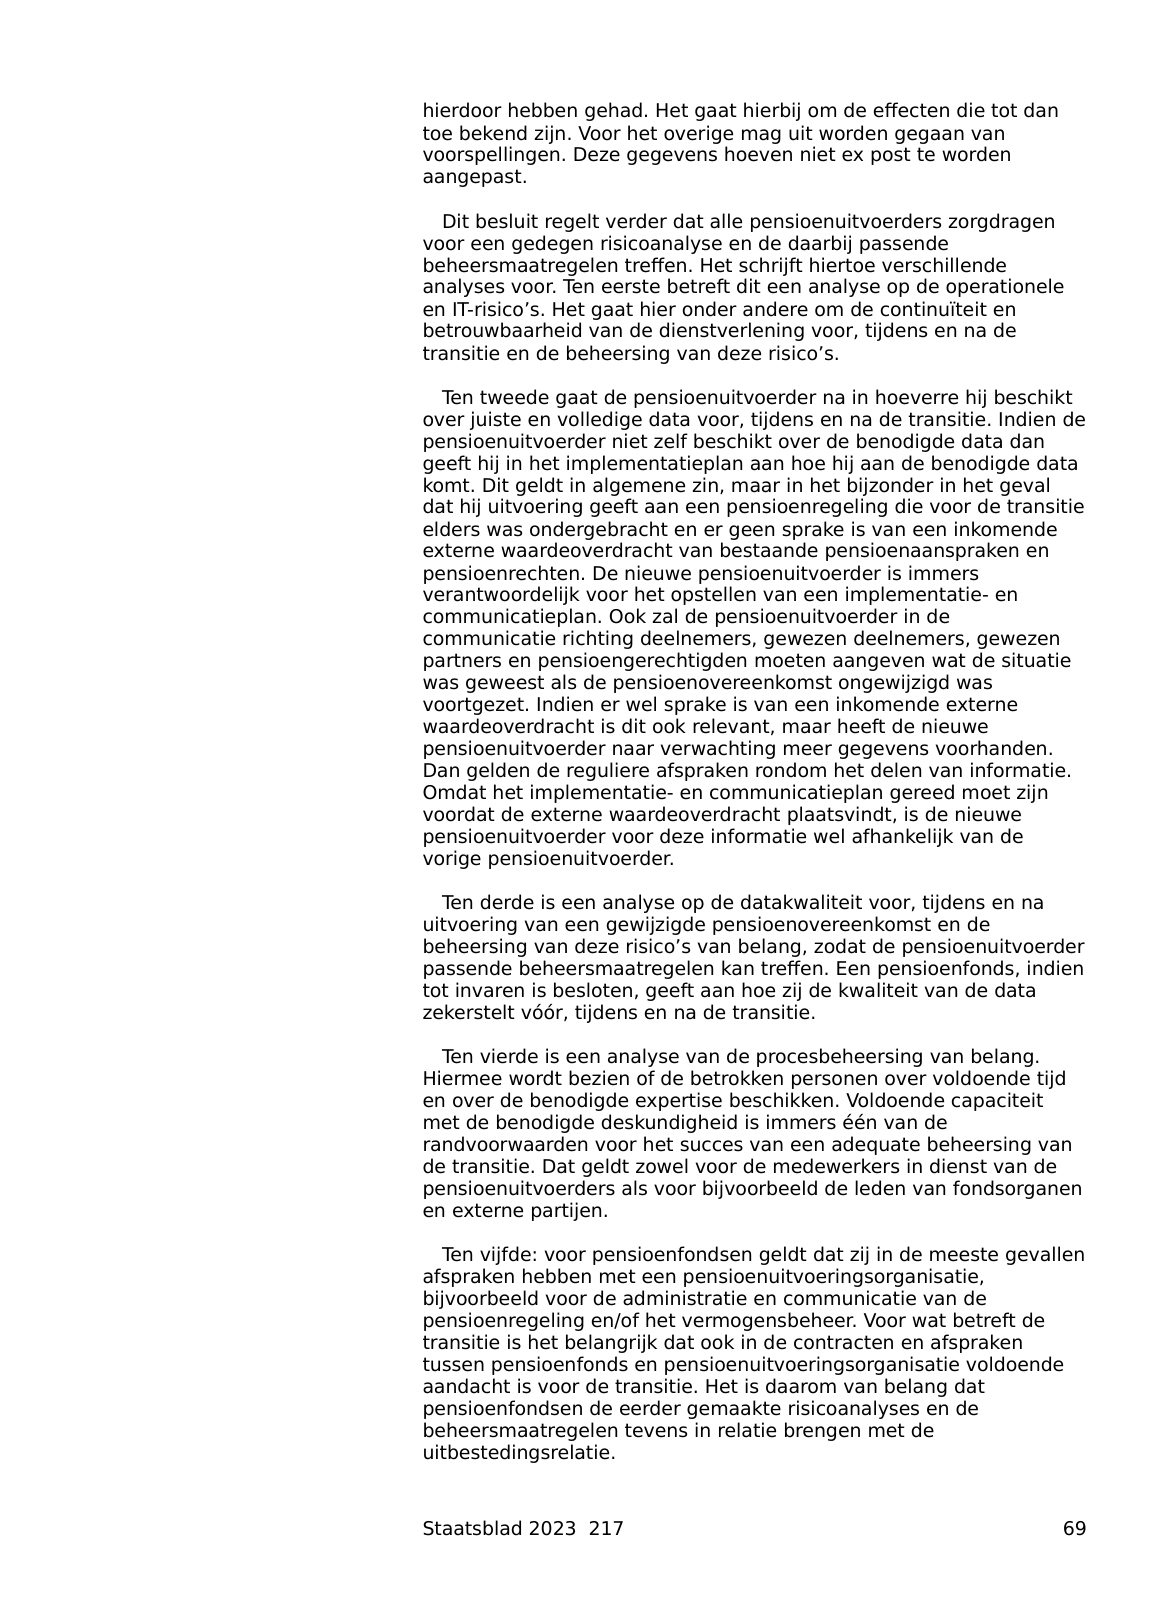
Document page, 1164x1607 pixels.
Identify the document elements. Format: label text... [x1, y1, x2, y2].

text Ten vijfde: voor pensioenfondsen geldt dat zij in de meeste gevallen afspraken hebben met een pensioenuitvoeringsorganisatie, bijvoorbeeld voor de administratie en communicatie van de pensioenregeling en/of het vermogensbeheer. Voor wat betreft de transitie is het belangrijk dat ook in de contracten en afspraken tussen pensioenfonds en pensioenuitvoeringsorganisatie voldoende aandacht is voor de transitie. Het is daarom van belang dat pensioenfondsen de eerder gemaakte risicoanalyses en de beheersmaatregelen tevens in relatie brengen met de uitbestedingsrelatie. [422, 1244, 1087, 1464]
text Ten derde is een analyse op de datakwaliteit voor, tijdens en na uitvoering van een gewijzigde pensioenovereenkomst en de beheersing van deze risico’s van belang, zodat de pensioenuitvoerder passende beheersmaatregelen kan treffen. Een pensioenfonds, indien tot invaren is besloten, geeft aan hoe zij de kwaliteit van de data zekerstelt vóór, tijdens en na de transitie. [422, 892, 1087, 1024]
text Dit besluit regelt verder dat alle pensioenuitvoerders zorgdragen voor een gedegen risicoanalyse en de daarbij passende beheersmaatregelen treffen. Het schrijft hiertoe verschillende analyses voor. Ten eerste betreft dit een analyse op de operationele en IT-risico’s. Het gaat hier onder andere om de continuïteit en betrouwbaarheid van de dienstverlening voor, tijdens en na de transitie en de beheersing van deze risico’s. [422, 211, 1087, 364]
text Ten tweede gaat de pensioenuitvoerder na in hoeverre hij beschikt over juiste en volledige data voor, tijdens en na de transitie. Indien de pensioenuitvoerder niet zelf beschikt over de benodigde data dan geeft hij in het implementatieplan aan hoe hij aan de benodigde data komt. Dit geldt in algemene zin, maar in het bijzonder in het geval dat hij uitvoering geeft aan een pensioenregeling die voor de transitie elders was ondergebracht en er geen sprake is van een inkomende externe waardeoverdracht van bestaande pensioenaanspraken en pensioenrechten. De nieuwe pensioenuitvoerder is immers verantwoordelijk voor het opstellen van een implementatie- en communicatieplan. Ook zal de pensioenuitvoerder in de communicatie richting deelnemers, gewezen deelnemers, gewezen partners en pensioengerechtigden moeten aangeven wat de situatie was geweest als de pensioenovereenkomst ongewijzigd was voortgezet. Indien er wel sprake is van een inkomende externe waardeoverdracht is dit ook relevant, maar heeft de nieuwe pensioenuitvoerder naar verwachting meer gegevens voorhanden. Dan gelden de reguliere afspraken rondom het delen van informatie. Omdat het implementatie- en communicatieplan gereed moet zijn voordat de externe waardeoverdracht plaatsvindt, is de nieuwe pensioenuitvoerder voor deze informatie wel afhankelijk van de vorige pensioenuitvoerder. [422, 387, 1087, 870]
text Ten vierde is een analyse van de procesbeheersing van belang. Hiermee wordt bezien of de betrokken personen over voldoende tijd en over de benodigde expertise beschikken. Voldoende capaciteit met de benodigde deskundigheid is immers één van de randvoorwaarden voor het succes van een adequate beheersing van de transitie. Dat geldt zowel voor de medewerkers in dienst van de pensioenuitvoerders als voor bijvoorbeeld de leden van fondsorganen en externe partijen. [422, 1046, 1087, 1222]
text hierdoor hebben gehad. Het gaat hierbij om de effecten die tot dan toe bekend zijn. Voor het overige mag uit worden gegaan van voorspellingen. Deze gegevens hoeven niet ex post te worden aangepast. [422, 100, 1087, 188]
